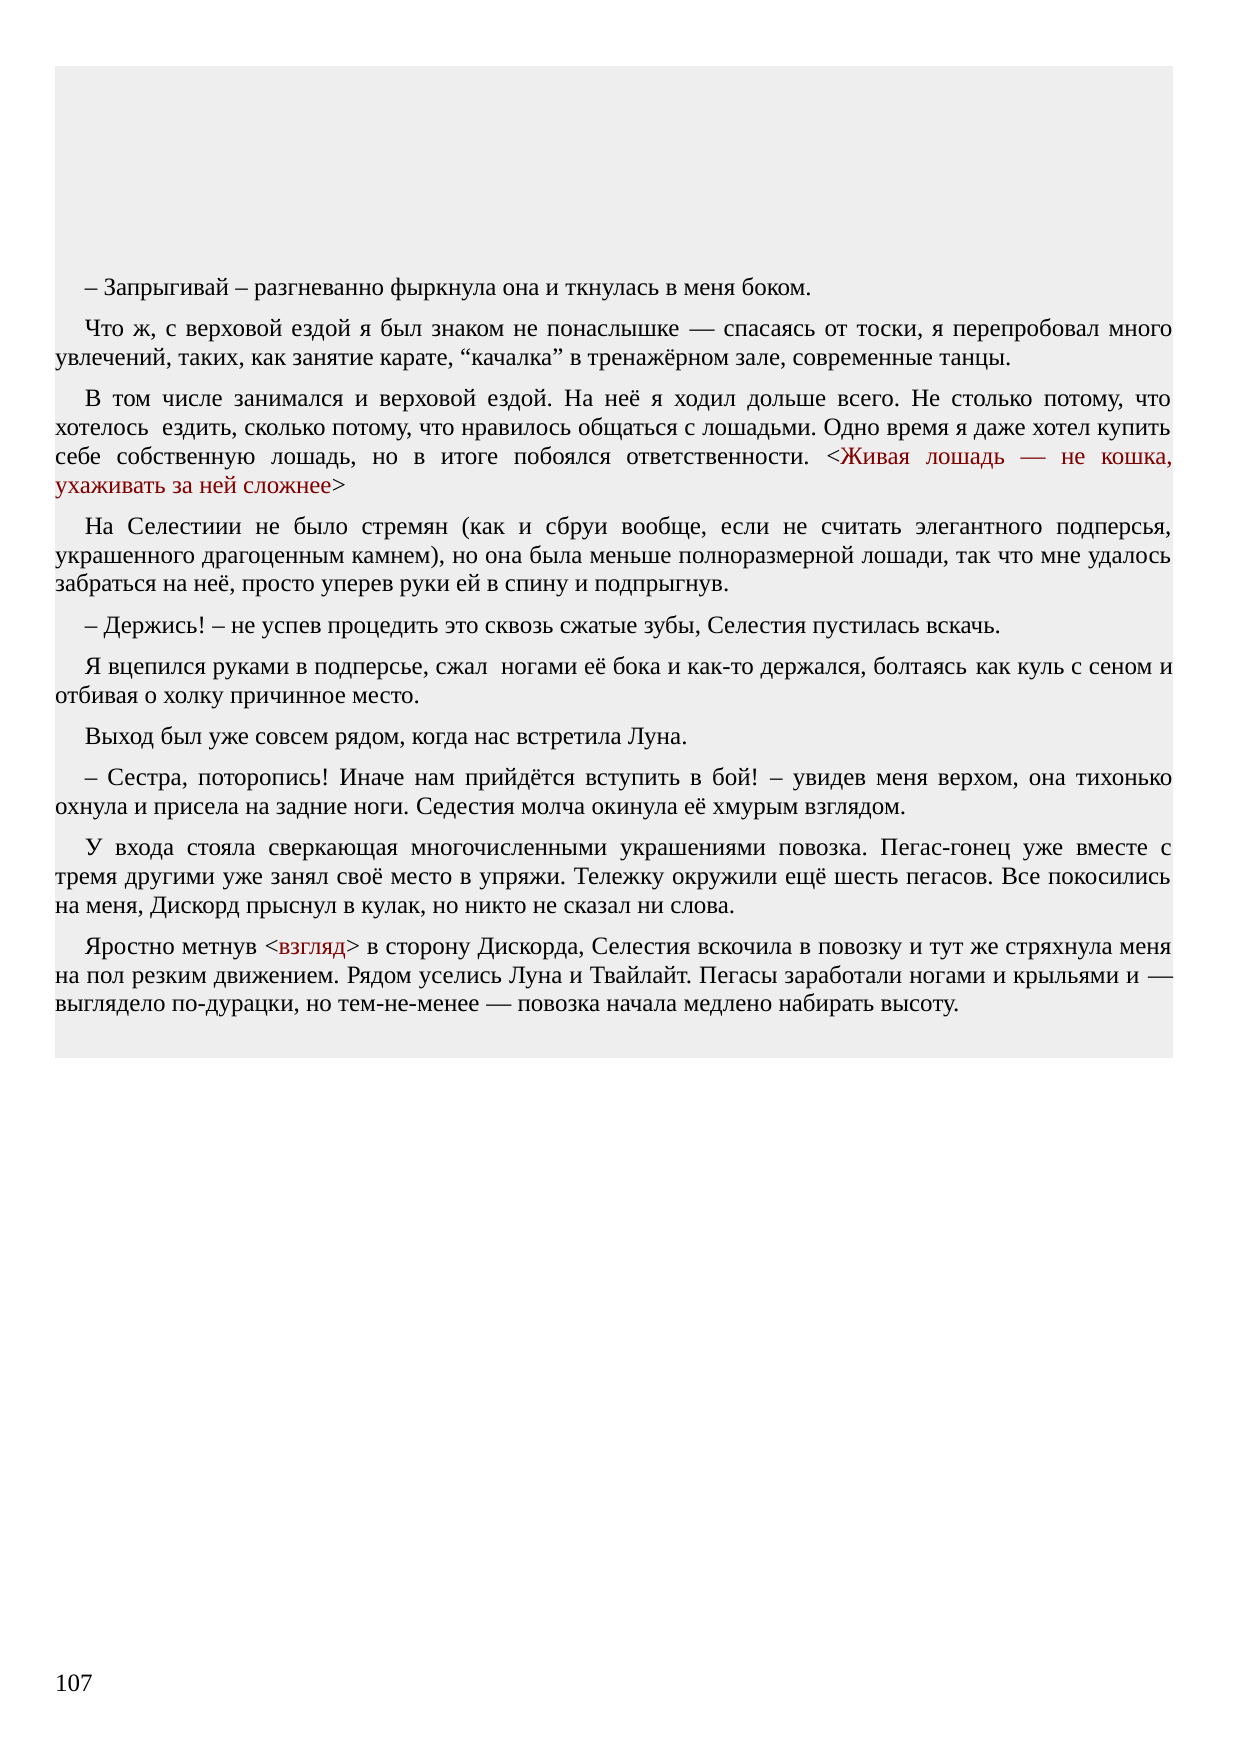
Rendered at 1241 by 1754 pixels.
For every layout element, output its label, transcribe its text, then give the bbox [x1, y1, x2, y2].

text В том числе занимался и верховой ездой. На неё я ходил дольше всего. Не столько потому, что хотелось ездить, сколько потому, что нравилось общаться с лошадьми. Одно время я даже хотел купить себе собственную лошадь, но в итоге побоялся ответственности. <Живая лошадь — не кошка, ухаживать за ней сложнее> [55, 383, 1173, 498]
text – Запрыгивай – разгневанно фыркнула она и ткнулась в меня боком. [55, 272, 1173, 301]
text Что ж, с верховой ездой я был знаком не понаслышке — спасаясь от тоски, я перепробовал много увлечений, таких, как занятие карате, “качалка” в тренажёрном зале, современные танцы. [55, 313, 1173, 371]
text На Селестиии не было стремян (как и сбруи вообще, если не считать элегантного подперсья, украшенного драгоценным камнем), но она была меньше полноразмерной лошади, так что мне удалось забраться на неё, просто уперев руки ей в спину и подпрыгнув. [55, 511, 1173, 597]
text Выход был уже совсем рядом, когда нас встретила Луна. [55, 721, 1173, 750]
text – Держись! – не успев процедить это сквозь сжатые зубы, Селестия пустилась вскачь. [55, 610, 1173, 638]
text У входа стояла сверкающая многочисленными украшениями повозка. Пегас-гонец уже вместе с тремя другими уже занял своё место в упряжи. Тележку окружили ещё шесть пегасов. Все покосились на меня, Дискорд прыснул в кулак, но никто не сказал ни слова. [55, 832, 1173, 918]
text – Сестра, поторопись! Иначе нам прийдётся вступить в бой! – увидев меня верхом, она тихонько охнула и присела на задние ноги. Седестия молча окинула её хмурым взглядом. [55, 762, 1173, 820]
text Яростно метнув <взгляд> в сторону Дискорда, Селестия вскочила в повозку и тут же стряхнула меня на пол резким движением. Рядом уселись Луна и Твайлайт. Пегасы заработали ногами и крыльями и — выглядело по-дурацки, но тем-не-менее — повозка начала медлено набирать высоту. [55, 931, 1173, 1017]
text Я вцепился руками в подперсье, сжал ногами её бока и как-то держался, болтаясь как куль с сеном и отбивая о холку причинное место. [55, 651, 1173, 708]
